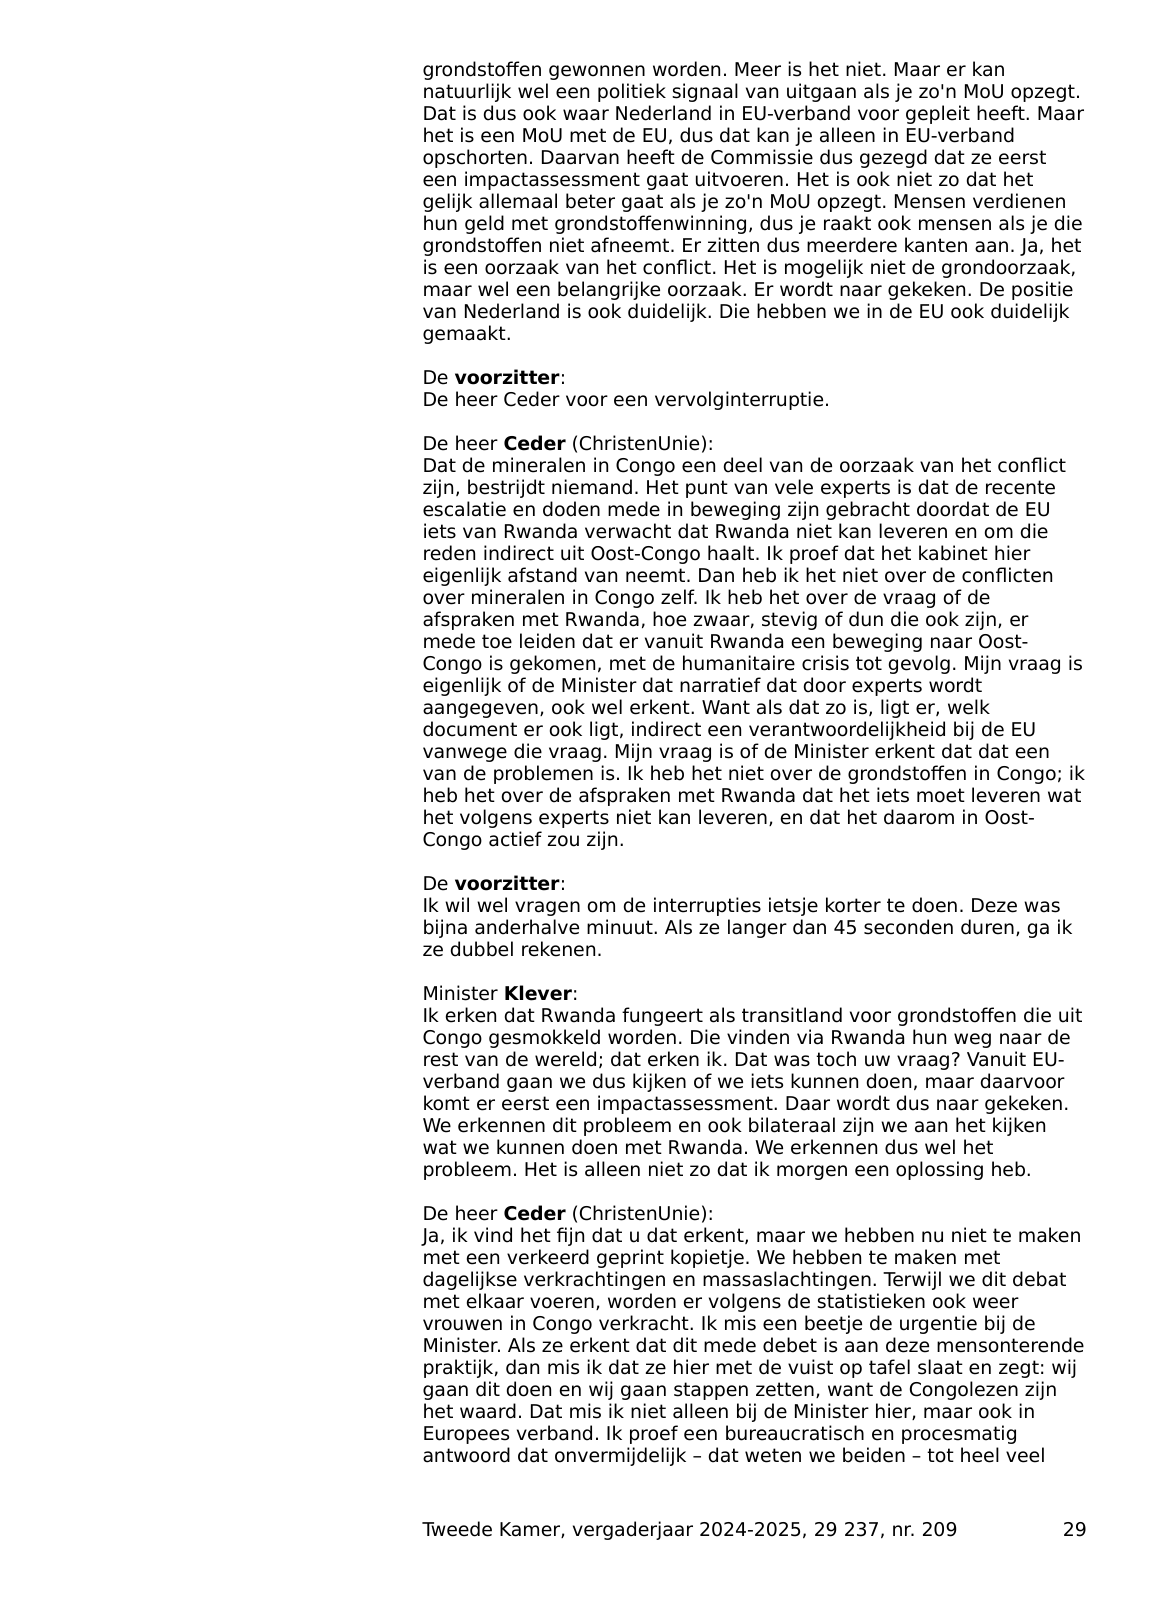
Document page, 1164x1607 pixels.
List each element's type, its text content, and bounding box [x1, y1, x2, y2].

text De heer Ceder (ChristenUnie): [422, 433, 1087, 455]
text Ja, ik vind het fijn dat u dat erkent, maar we hebben nu niet te maken met een verkeerd geprint kopietje. We hebben te maken met dagelijkse verkrachtingen en massaslachtingen. Terwijl we dit debat met elkaar voeren, worden er volgens de statistieken ook weer vrouwen in Congo verkracht. Ik mis een beetje de urgentie bij de Minister. Als ze erkent dat dit mede debet is aan deze mensonterende praktijk, dan mis ik dat ze hier met de vuist op tafel slaat en zegt: wij gaan dit doen en wij gaan stappen zetten, want de Congolezen zijn het waard. Dat mis ik niet alleen bij de Minister hier, maar ook in Europees verband. Ik proef een bureaucratisch en procesmatig antwoord dat onvermijdelijk – dat weten we beiden – tot heel veel [422, 1225, 1087, 1467]
text De voorzitter: [422, 873, 1087, 895]
text De voorzitter: [422, 367, 1087, 389]
text De heer Ceder (ChristenUnie): [422, 1203, 1087, 1225]
text Ik wil wel vragen om de interrupties ietsje korter te doen. Deze was bijna anderhalve minuut. Als ze langer dan 45 seconden duren, ga ik ze dubbel rekenen. [422, 895, 1087, 961]
text Minister Klever: [422, 983, 1087, 1005]
text grondstoffen gewonnen worden. Meer is het niet. Maar er kan natuurlijk wel een politiek signaal van uitgaan als je zo'n MoU opzegt. Dat is dus ook waar Nederland in EU-verband voor gepleit heeft. Maar het is een MoU met de EU, dus dat kan je alleen in EU-verband opschorten. Daarvan heeft de Commissie dus gezegd dat ze eerst een impactassessment gaat uitvoeren. Het is ook niet zo dat het gelijk allemaal beter gaat als je zo'n MoU opzegt. Mensen verdienen hun geld met grondstoffenwinning, dus je raakt ook mensen als je die grondstoffen niet afneemt. Er zitten dus meerdere kanten aan. Ja, het is een oorzaak van het conflict. Het is mogelijk niet de grondoorzaak, maar wel een belangrijke oorzaak. Er wordt naar gekeken. De positie van Nederland is ook duidelijk. Die hebben we in de EU ook duidelijk gemaakt. [422, 59, 1087, 345]
text Dat de mineralen in Congo een deel van de oorzaak van het conflict zijn, bestrijdt niemand. Het punt van vele experts is dat de recente escalatie en doden mede in beweging zijn gebracht doordat de EU iets van Rwanda verwacht dat Rwanda niet kan leveren en om die reden indirect uit Oost-Congo haalt. Ik proef dat het kabinet hier eigenlijk afstand van neemt. Dan heb ik het niet over de conflicten over mineralen in Congo zelf. Ik heb het over de vraag of de afspraken met Rwanda, hoe zwaar, stevig of dun die ook zijn, er mede toe leiden dat er vanuit Rwanda een beweging naar Oost-Congo is gekomen, met de humanitaire crisis tot gevolg. Mijn vraag is eigenlijk of de Minister dat narratief dat door experts wordt aangegeven, ook wel erkent. Want als dat zo is, ligt er, welk document er ook ligt, indirect een verantwoordelijkheid bij de EU vanwege die vraag. Mijn vraag is of de Minister erkent dat dat een van de problemen is. Ik heb het niet over de grondstoffen in Congo; ik heb het over de afspraken met Rwanda dat het iets moet leveren wat het volgens experts niet kan leveren, en dat het daarom in Oost-Congo actief zou zijn. [422, 455, 1087, 851]
text Ik erken dat Rwanda fungeert als transitland voor grondstoffen die uit Congo gesmokkeld worden. Die vinden via Rwanda hun weg naar de rest van de wereld; dat erken ik. Dat was toch uw vraag? Vanuit EU-verband gaan we dus kijken of we iets kunnen doen, maar daarvoor komt er eerst een impactassessment. Daar wordt dus naar gekeken. We erkennen dit probleem en ook bilateraal zijn we aan het kijken wat we kunnen doen met Rwanda. We erkennen dus wel het probleem. Het is alleen niet zo dat ik morgen een oplossing heb. [422, 1005, 1087, 1181]
text De heer Ceder voor een vervolginterruptie. [422, 389, 1087, 411]
